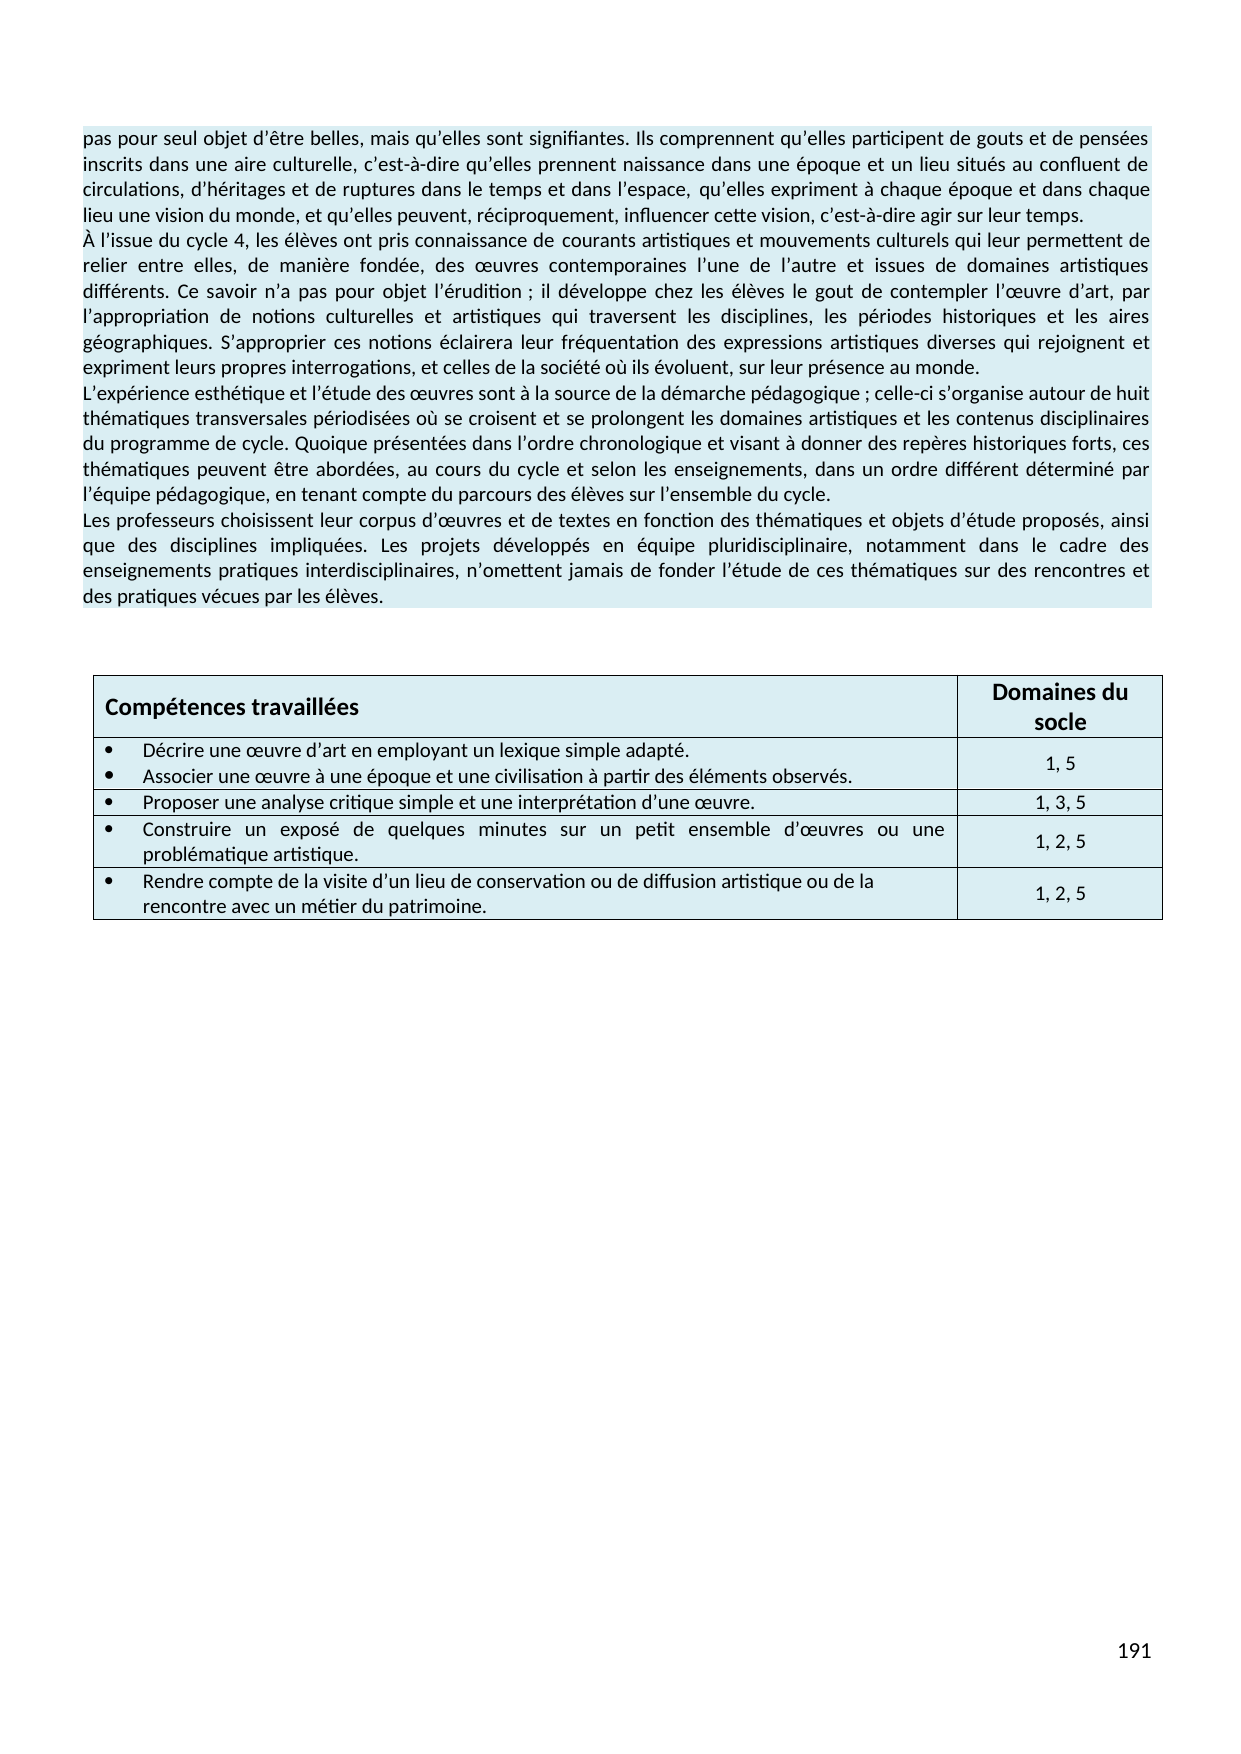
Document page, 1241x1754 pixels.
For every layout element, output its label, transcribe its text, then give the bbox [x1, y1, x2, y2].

table_cell 1, 3, 5 [958, 790, 1162, 815]
table_cell Décrire une œuvre d’art en employant un lexique simple adapté. Associer une œuvre à une époque et une civilisation à partir des éléments observés. [94, 738, 957, 788]
text À l’issue du cycle 4, les élèves ont pris connaissance de courants artistiques et mouvements culturels qui leur permettent de relier entre elles, de manière fondée, des œuvres contemporaines l’une de l’autre et issues de domaines artistiques différents. Ce savoir n’a pas pour objet l’érudition ; il développe chez les élèves le gout de contempler l’œuvre d’art, par l’appropriation de notions culturelles et artistiques qui traversent les disciplines, les périodes historiques et les aires géographiques. S’approprier ces notions éclairera leur fréquentation des expressions artistiques diverses qui rejoignent et expriment leurs propres interrogations, et celles de la société où ils évoluent, sur leur présence au monde. [83, 227, 1152, 380]
table_cell 1, 2, 5 [958, 868, 1162, 919]
table_cell Construire un exposé de quelques minutes sur un petit ensemble d’œuvres ou une problématique artistique. [94, 816, 957, 867]
text L’expérience esthétique et l’étude des œuvres sont à la source de la démarche pédagogique ; celle-ci s’organise autour de huit thématiques transversales périodisées où se croisent et se prolongent les domaines artistiques et les contenus disciplinaires du programme de cycle. Quoique présentées dans l’ordre chronologique et visant à donner des repères historiques forts, ces thématiques peuvent être abordées, au cours du cycle et selon les enseignements, dans un ordre différent déterminé par l’équipe pédagogique, en tenant compte du parcours des élèves sur l’ensemble du cycle. [83, 380, 1152, 507]
table_header Domaines du socle [958, 676, 1162, 737]
table_header Compétences travaillées [94, 676, 957, 737]
table_cell Rendre compte de la visite d’un lieu de conservation ou de diffusion artistique ou de la rencontre avec un métier du patrimoine. [94, 868, 957, 919]
table_cell 1, 2, 5 [958, 816, 1162, 867]
text Les professeurs choisissent leur corpus d’œuvres et de textes en fonction des thématiques et objets d’étude proposés, ainsi que des disciplines impliquées. Les projets développés en équipe pluridisciplinaire, notamment dans le cadre des enseignements pratiques interdisciplinaires, n’omettent jamais de fonder l’étude de ces thématiques sur des rencontres et des pratiques vécues par les élèves. [83, 507, 1152, 608]
text pas pour seul objet d’être belles, mais qu’elles sont signifiantes. Ils comprennent qu’elles participent de gouts et de pensées inscrits dans une aire culturelle, c’est-à-dire qu’elles prennent naissance dans une époque et un lieu situés au confluent de circulations, d’héritages et de ruptures dans le temps et dans l’espace, qu’elles expriment à chaque époque et dans chaque lieu une vision du monde, et qu’elles peuvent, réciproquement, influencer cette vision, c’est-à-dire agir sur leur temps. [83, 126, 1152, 227]
table_cell Proposer une analyse critique simple et une interprétation d’une œuvre. [94, 790, 957, 815]
table_cell 1, 5 [958, 738, 1162, 788]
